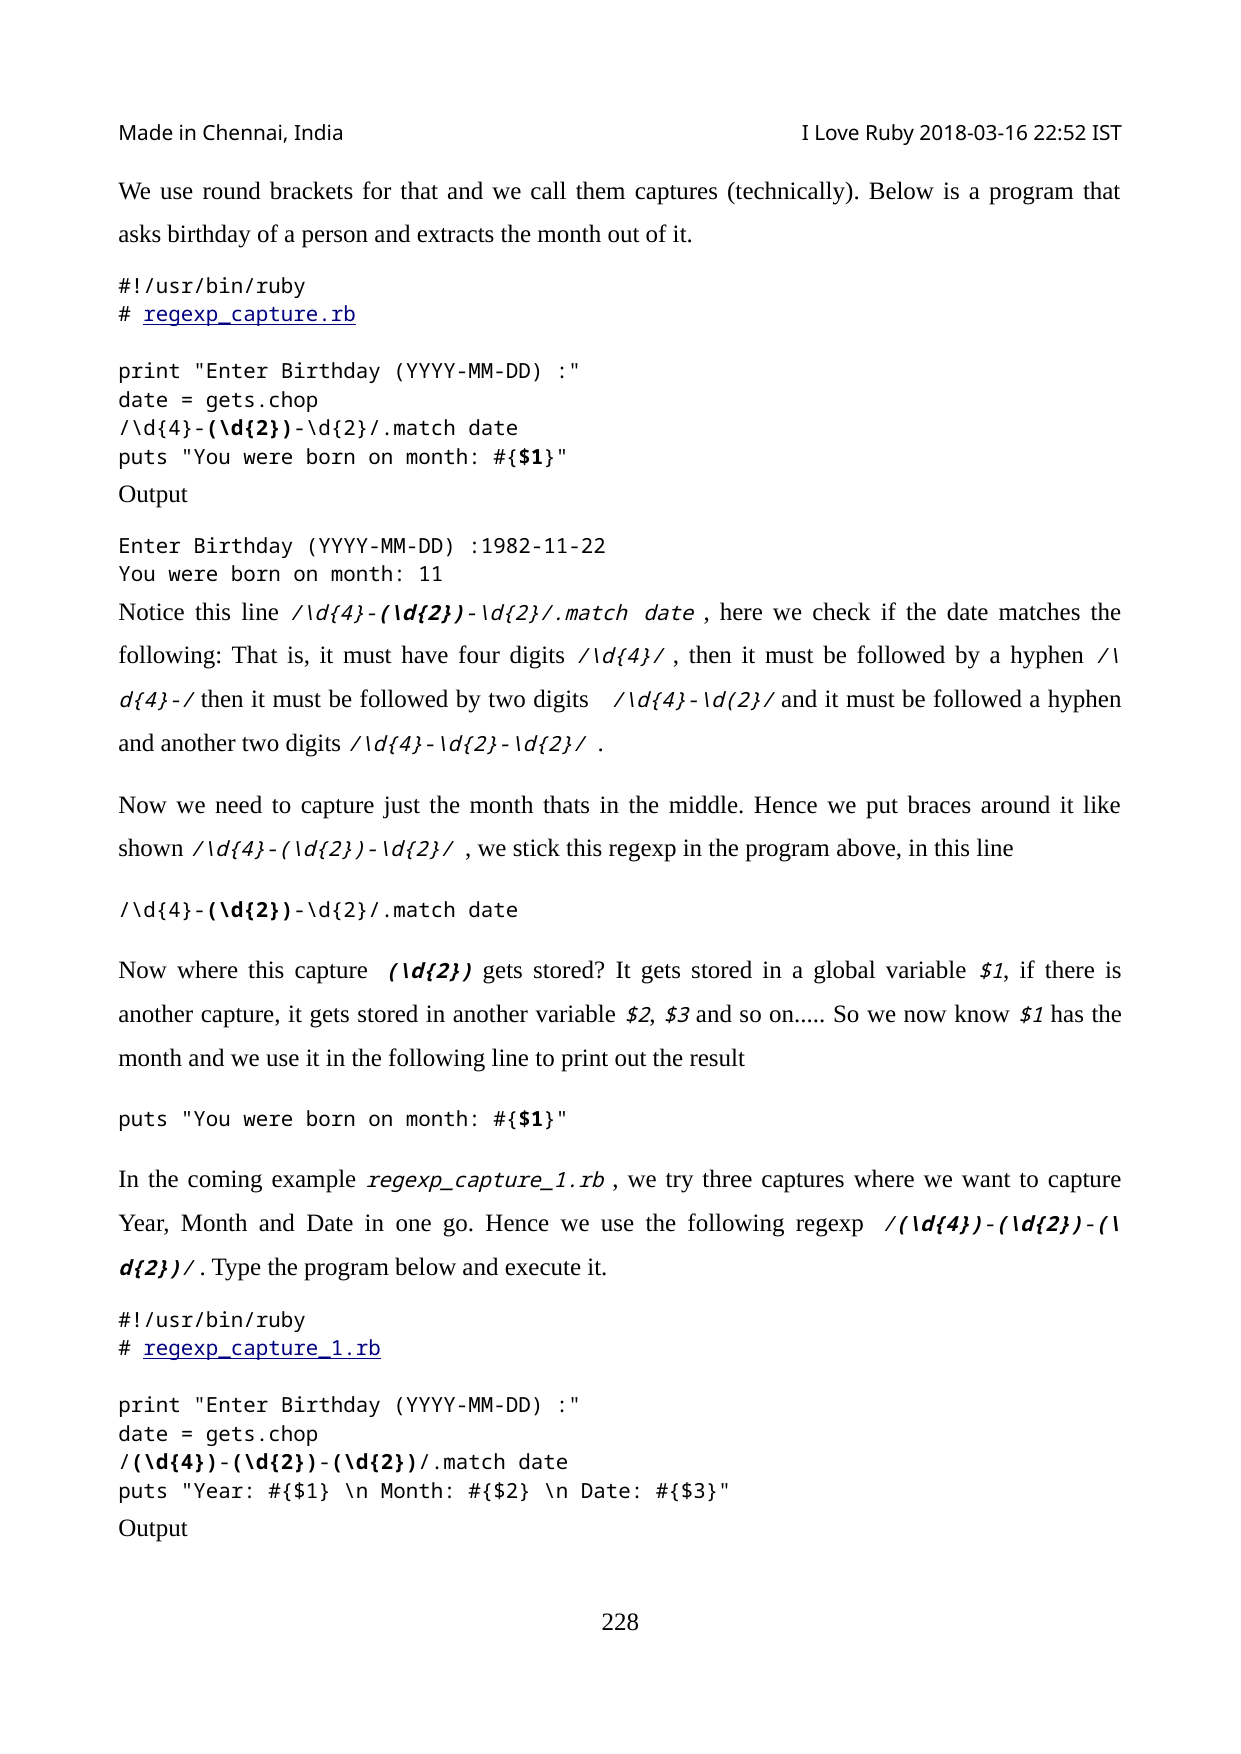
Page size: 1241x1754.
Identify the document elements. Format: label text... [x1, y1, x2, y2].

text puts "Year: #{$1} \n Month: #{$2} \n Date: #{$3}" [118, 1476, 1122, 1504]
text print "Enter Birthday (YYYY-MM-DD) :" [118, 1390, 1122, 1419]
text date = gets.chop [118, 1419, 1122, 1447]
text We use round brackets for that and we call them captures (technically). Below is a program that asks birthday of a person and extracts the month out of it. [118, 176, 1122, 248]
text /(\d{4})-(\d{2})-(\d{2})/.match date [118, 1447, 1122, 1476]
text puts "You were born on month: #{$1}" [118, 1104, 1122, 1132]
text /\d{4}-(\d{2})-\d{2}/.match date [118, 895, 1122, 924]
text date = gets.chop [118, 385, 1122, 413]
text # regexp_capture.rb [118, 299, 1122, 328]
text Now where this capture (\d{2}) gets stored? It gets stored in a global variable $1, if there is another capture, it gets stored in another variable $2, $3 and so on..... So we now know $1 has the month and we use it in the following line to print out the result [118, 956, 1122, 1072]
text #!/usr/bin/ruby [118, 271, 1122, 299]
text Enter Birthday (YYYY-MM-DD) :1982-11-22 [118, 531, 1122, 559]
text print "Enter Birthday (YYYY-MM-DD) :" [118, 356, 1122, 385]
text puts "You were born on month: #{$1}" [118, 442, 1122, 470]
text Now we need to capture just the month thats in the middle. Hence we put braces around it like shown /\d{4}-(\d{2})-\d{2}/ , we stick this regexp in the program above, in this line [118, 790, 1122, 863]
text Notice this line /\d{4}-(\d{2})-\d{2}/.match date , here we check if the date matches the following: That is, it must have four digits /\d{4}/ , then it must be followed by a hyphen /\d{4}-/ then it must be followed by two digits /\d{4}-\d(2}/ and it must be followed a hyphen and another two digits /\d{4}-\d{2}-\d{2}/ . [118, 597, 1122, 758]
text #!/usr/bin/ruby [118, 1305, 1122, 1333]
text /\d{4}-(\d{2})-\d{2}/.match date [118, 413, 1122, 442]
text Output [118, 1513, 1122, 1542]
text Output [118, 479, 1122, 508]
text In the coming example regexp_capture_1.rb , we try three captures where we want to capture Year, Month and Date in one go. Hence we use the following regexp /(\d{4})-(\d{2})-(\d{2})/ . Type the program below and execute it. [118, 1164, 1122, 1282]
text # regexp_capture_1.rb [118, 1333, 1122, 1362]
text You were born on month: 11 [118, 559, 1122, 588]
